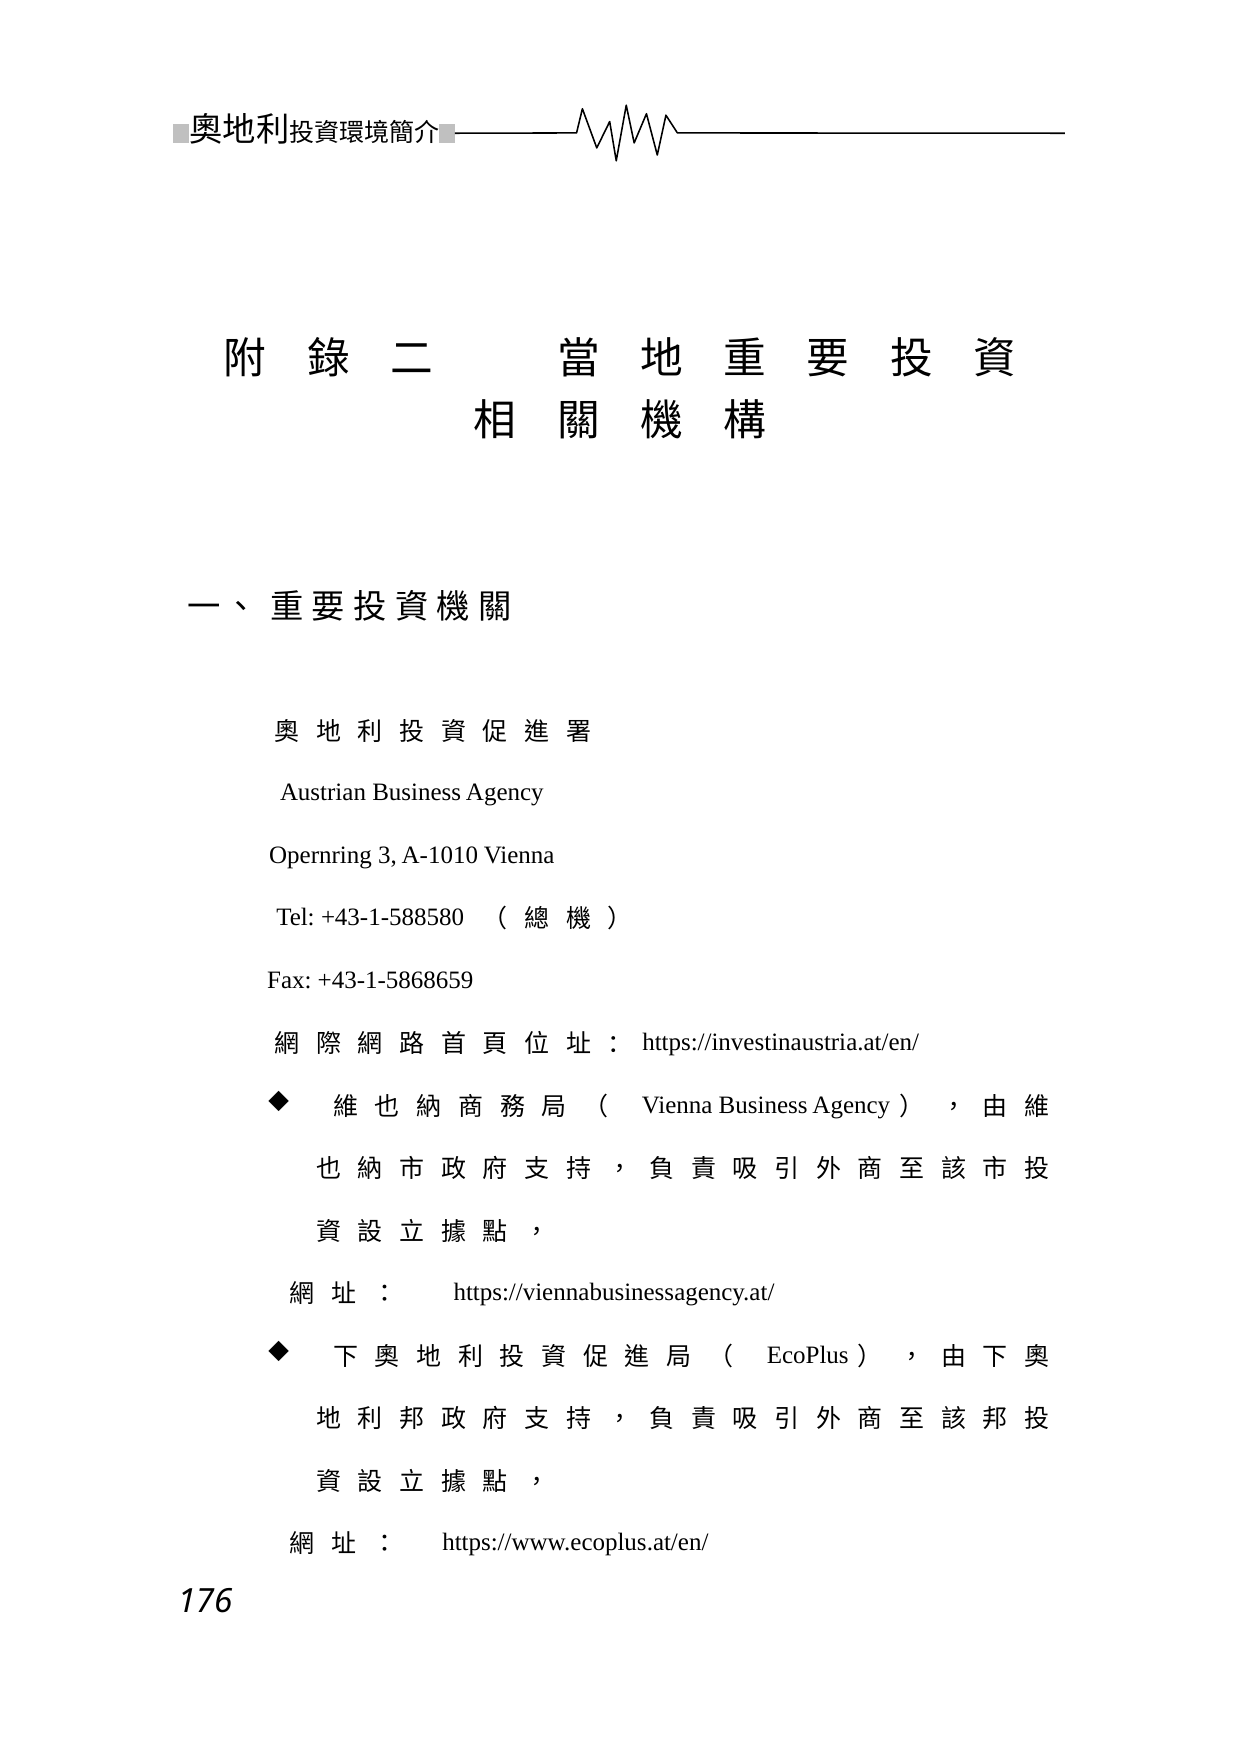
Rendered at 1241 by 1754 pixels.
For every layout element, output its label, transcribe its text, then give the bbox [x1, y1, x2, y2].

text 網址：https://viennabusinessagency.at/ [232, 1250, 1058, 1313]
text Tel: +43-1-588580（總機） [183, 875, 1058, 938]
text Austrian Business Agency [183, 750, 1058, 813]
text 網址：https://www.ecoplus.at/en/ [232, 1500, 1058, 1563]
text Opernring 3, A-1010 Vienna [183, 813, 1058, 875]
text 一、重要投資機關 [183, 563, 1058, 625]
text 附錄二 當地重要投資相關機構 [183, 313, 1058, 438]
text 奧地利投資促進署 [183, 688, 1058, 750]
text  下奧地利投資促進局（EcoPlus），由下奧地利邦政府支持，負責吸引外商至該邦投資設立據點， [232, 1313, 1058, 1500]
text  維也納商務局（Vienna Business Agency），由維也納市政府支持，負責吸引外商至該市投資設立據點， [232, 1063, 1058, 1250]
text 網際網路首頁位址：https://investinaustria.at/en/ [183, 1000, 1058, 1063]
text Fax: +43-1-5868659 [183, 938, 1058, 1000]
